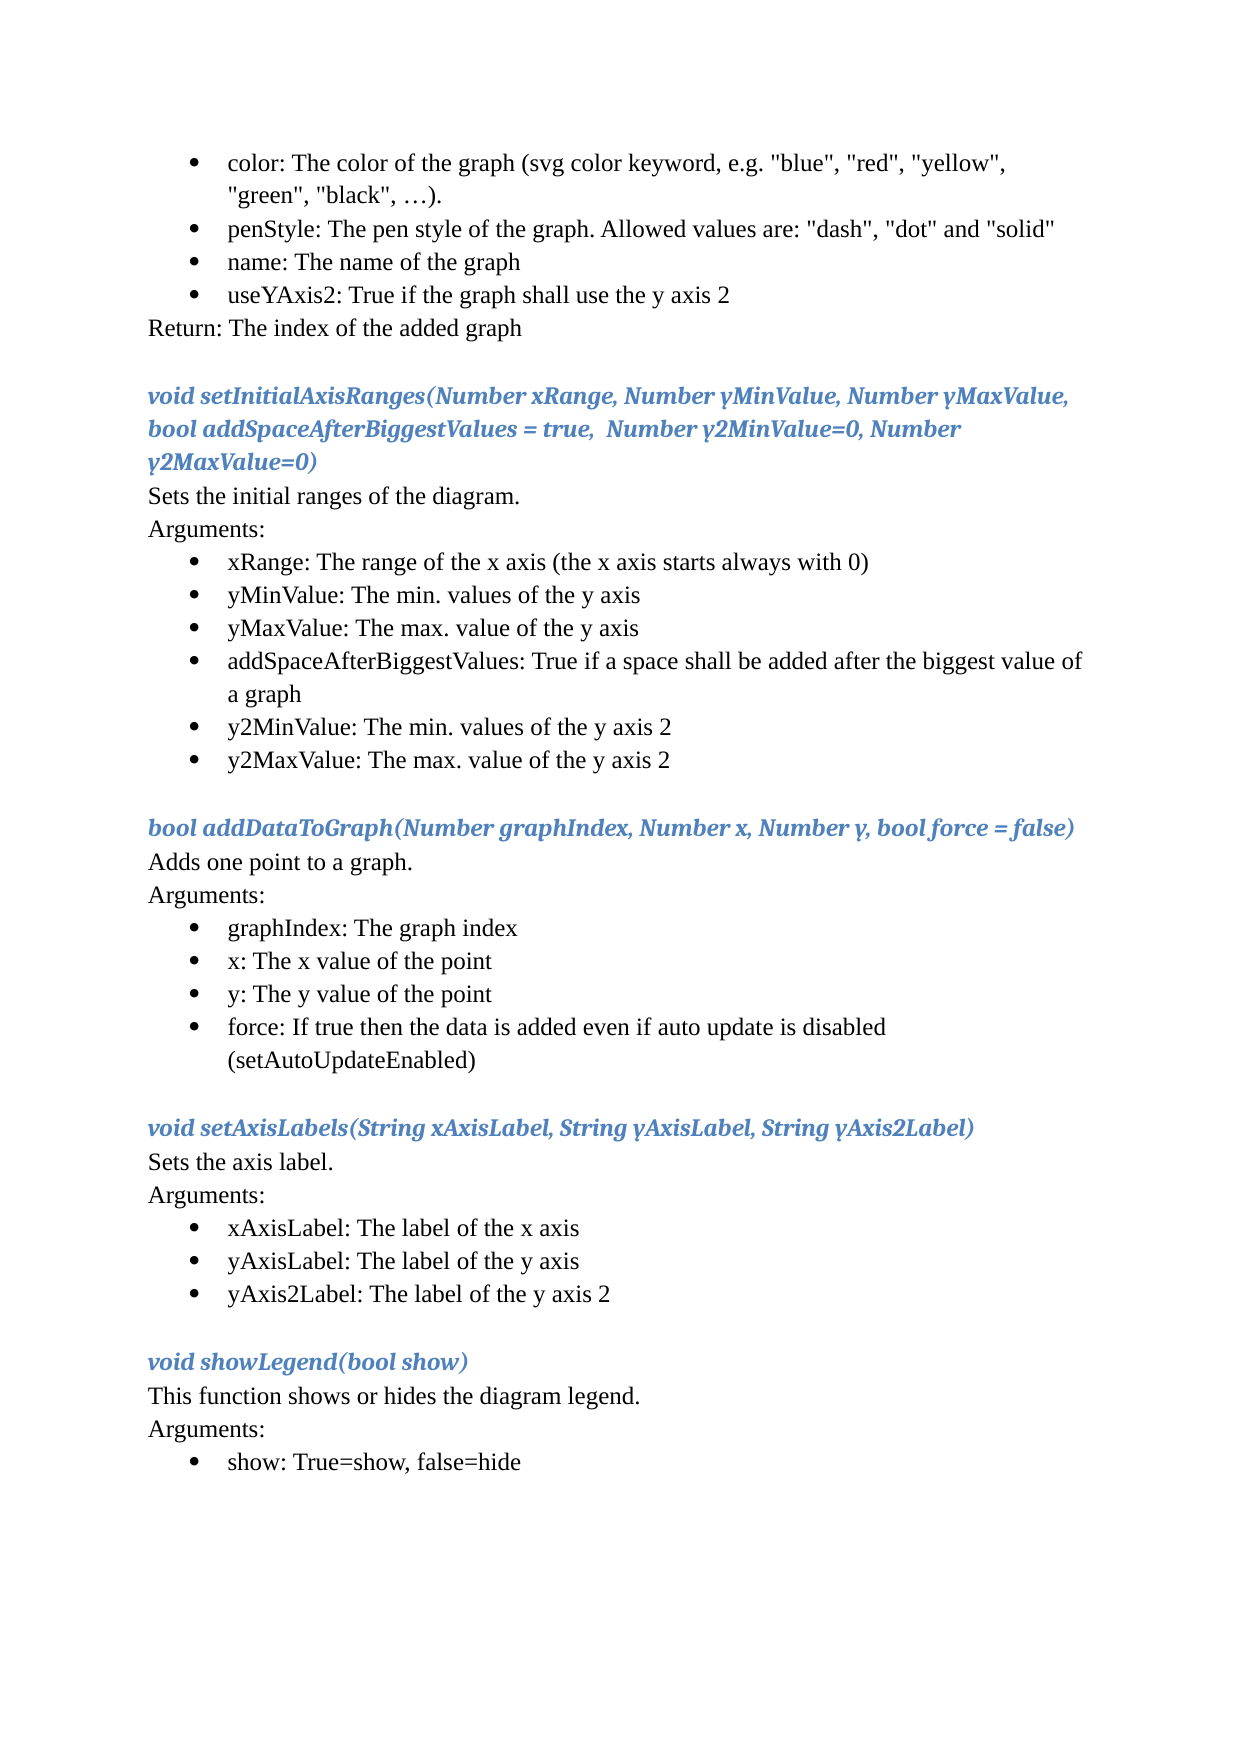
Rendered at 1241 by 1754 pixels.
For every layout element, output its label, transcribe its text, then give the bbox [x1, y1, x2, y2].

list name: The name of the graph [190, 247, 1093, 275]
text Arguments: [148, 1414, 1093, 1443]
list addSpaceAfterBiggestValues: True if a space shall be added after the biggest value of a graph [190, 646, 1093, 708]
list y: The y value of the point [190, 979, 1093, 1008]
list graphIndex: The graph index [190, 913, 1093, 942]
text Adds one point to a graph. [148, 847, 1093, 876]
list yAxisLabel: The label of the y axis [190, 1246, 1093, 1275]
list yMinValue: The min. values of the y axis [190, 580, 1093, 608]
text Arguments: [148, 880, 1093, 909]
list penStyle: The pen style of the graph. Allowed values are: "dash", "dot" and "solid" [190, 214, 1093, 242]
subtitle void showLegend(bool show) [148, 1348, 1093, 1377]
text Arguments: [148, 514, 1093, 542]
text Arguments: [148, 1180, 1093, 1209]
text Sets the axis label. [148, 1147, 1093, 1176]
list color: The color of the graph (svg color keyword, e.g. "blue", "red", "yellow", "green", "black", …). [190, 148, 1093, 209]
list xRange: The range of the x axis (the x axis starts always with 0) [190, 547, 1093, 576]
list force: If true then the data is added even if auto update is disabled (setAutoUpdateEnabled) [190, 1012, 1093, 1074]
text Sets the initial ranges of the diagram. [148, 481, 1093, 509]
list y2MinValue: The min. values of the y axis 2 [190, 712, 1093, 741]
text This function shows or hides the diagram legend. [148, 1381, 1093, 1410]
list x: The x value of the point [190, 946, 1093, 975]
list y2MaxValue: The max. value of the y axis 2 [190, 745, 1093, 774]
subtitle void setAxisLabels(String xAxisLabel, String yAxisLabel, String yAxis2Label) [148, 1114, 1093, 1143]
list useYAxis2: True if the graph shall use the y axis 2 [190, 280, 1093, 308]
subtitle bool addDataToGraph(Number graphIndex, Number x, Number y, bool force = false) [148, 814, 1093, 843]
list show: True=show, false=hide [190, 1447, 1093, 1476]
list yAxis2Label: The label of the y axis 2 [190, 1279, 1093, 1308]
text Return: The index of the added graph [148, 313, 1093, 341]
list yMaxValue: The max. value of the y axis [190, 613, 1093, 642]
subtitle void setInitialAxisRanges(Number xRange, Number yMinValue, Number yMaxValue, bool addSpaceAfterBiggestValues = true, Number y2MinValue=0, Number y2MaxValue=0) [148, 382, 1093, 476]
list xAxisLabel: The label of the x axis [190, 1213, 1093, 1242]
